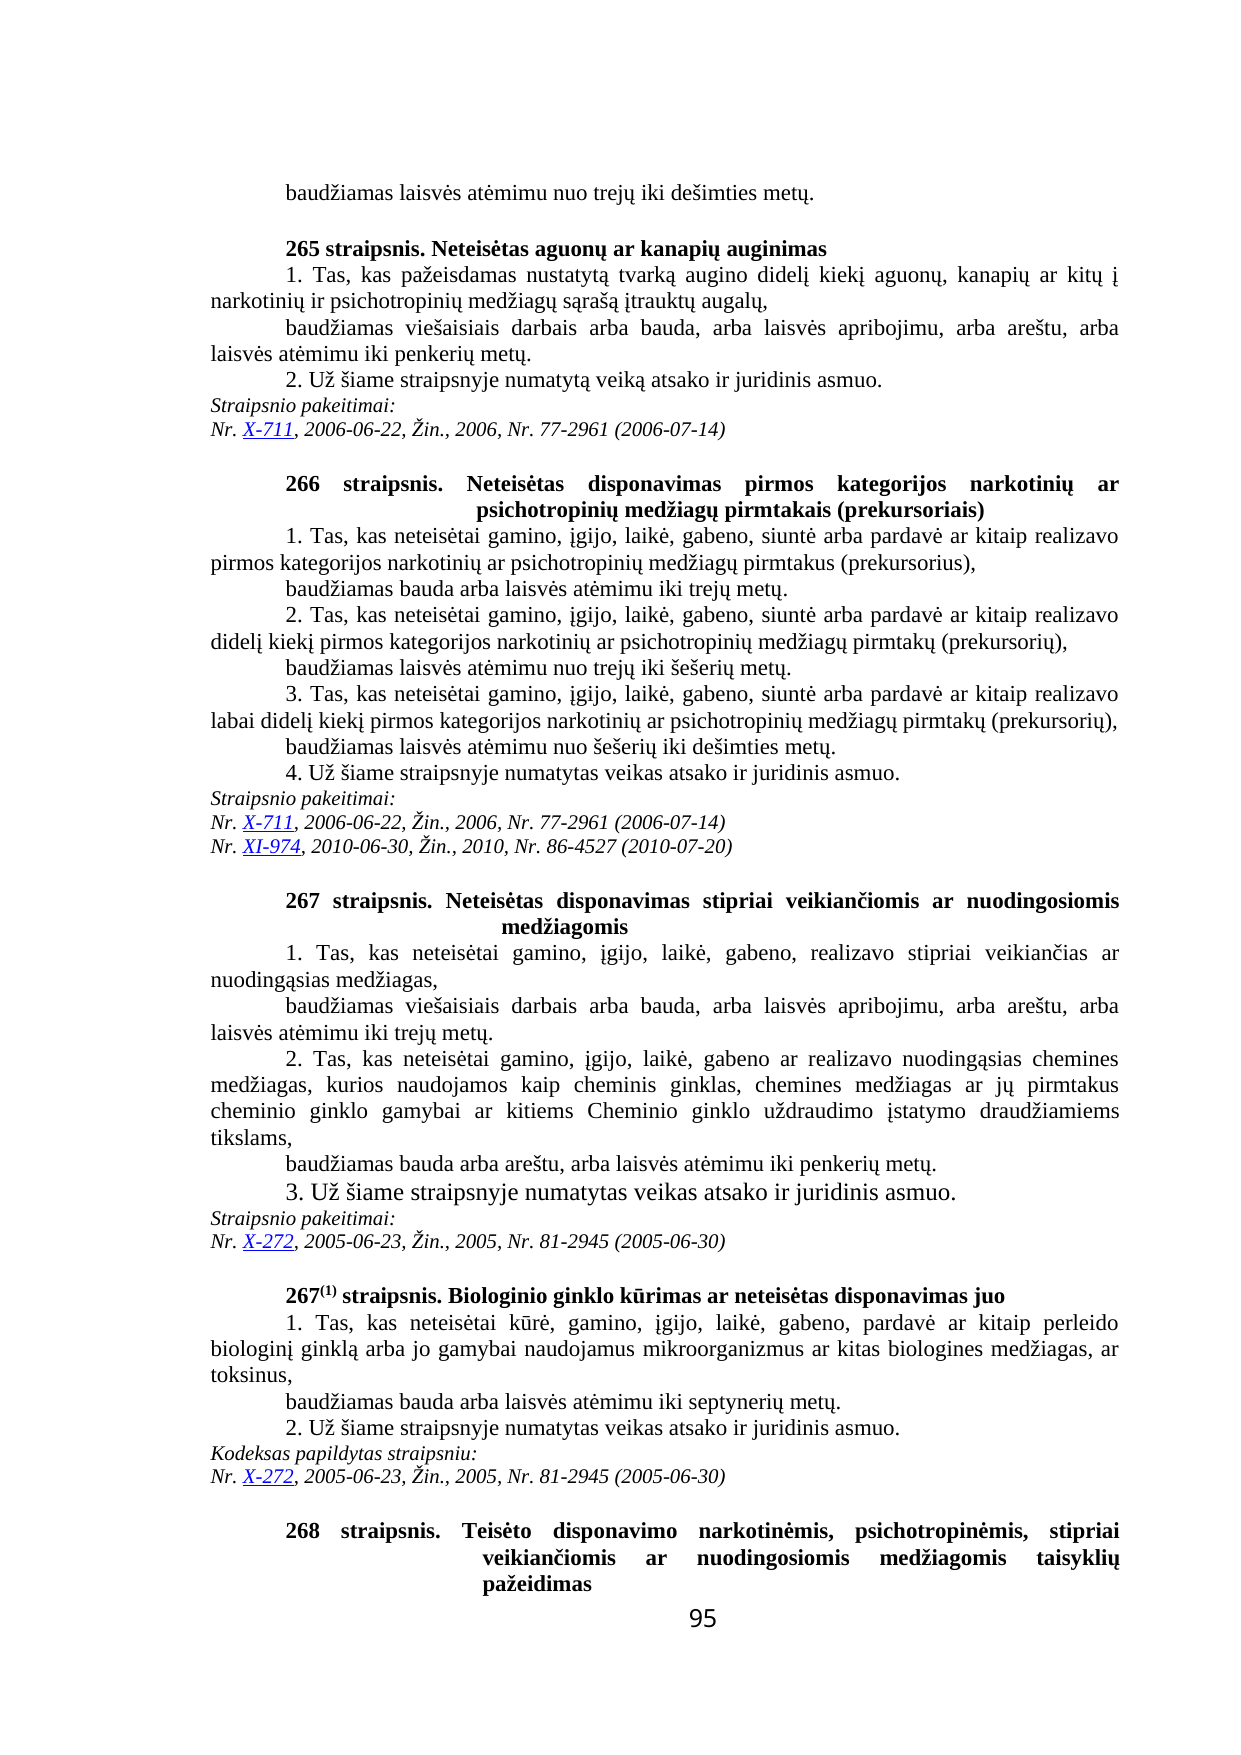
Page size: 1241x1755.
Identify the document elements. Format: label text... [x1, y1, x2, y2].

text Straipsnio pakeitimai: [210, 393, 1120, 417]
text Nr. X-711, 2006-06-22, Žin., 2006, Nr. 77-2961 (2006-07-14) [210, 417, 1120, 441]
text 2. Už šiame straipsnyje numatytą veiką atsako ir juridinis asmuo. [210, 366, 1120, 393]
text 267(1) straipsnis. Biologinio ginklo kūrimas ar neteisėtas disponavimas juo [210, 1282, 1120, 1309]
text Nr. X-272, 2005-06-23, Žin., 2005, Nr. 81-2945 (2005-06-30) [210, 1229, 1120, 1253]
text Nr. X-711, 2006-06-22, Žin., 2006, Nr. 77-2961 (2006-07-14) [210, 810, 1120, 834]
text 1. Tas, kas neteisėtai kūrė, gamino, įgijo, laikė, gabeno, pardavė ar kitaip perleido biologinį ginklą arba jo gamybai naudojamus mikroorganizmus ar kitas biologines medžiagas, ar toksinus, [210, 1309, 1120, 1388]
text 3. Tas, kas neteisėtai gamino, įgijo, laikė, gabeno, siuntė arba pardavė ar kitaip realizavo labai didelį kiekį pirmos kategorijos narkotinių ar psichotropinių medžiagų pirmtakų (prekursorių), [210, 680, 1120, 733]
text 1. Tas, kas neteisėtai gamino, įgijo, laikė, gabeno, realizavo stipriai veikiančias ar nuodingąsias medžiagas, [210, 939, 1120, 992]
text Straipsnio pakeitimai: [210, 786, 1120, 810]
text baudžiamas bauda arba areštu, arba laisvės atėmimu iki penkerių metų. [210, 1150, 1120, 1177]
text baudžiamas laisvės atėmimu nuo šešerių iki dešimties metų. [210, 733, 1120, 759]
text 2. Tas, kas neteisėtai gamino, įgijo, laikė, gabeno, siuntė arba pardavė ar kitaip realizavo didelį kiekį pirmos kategorijos narkotinių ar psichotropinių medžiagų pirmtakų (prekursorių), [210, 601, 1120, 654]
text baudžiamas laisvės atėmimu nuo trejų iki šešerių metų. [210, 654, 1120, 680]
text Nr. X-272, 2005-06-23, Žin., 2005, Nr. 81-2945 (2005-06-30) [210, 1464, 1120, 1488]
text baudžiamas bauda arba laisvės atėmimu iki trejų metų. [210, 575, 1120, 601]
text 266 straipsnis. Neteisėtas disponavimas pirmos kategorijos narkotinių ar psichotropinių medžiagų pirmtakais (prekursoriais) [285, 469, 1120, 522]
text 268 straipsnis. Teisėto disponavimo narkotinėmis, psichotropinėmis, stipriai veikiančiomis ar nuodingosiomis medžiagomis taisyklių pažeidimas [285, 1517, 1120, 1596]
text 265 straipsnis. Neteisėtas aguonų ar kanapių auginimas [210, 234, 1120, 261]
text 2. Tas, kas neteisėtai gamino, įgijo, laikė, gabeno ar realizavo nuodingąsias chemines medžiagas, kurios naudojamos kaip cheminis ginklas, chemines medžiagas ar jų pirmtakus cheminio ginklo gamybai ar kitiems Cheminio ginklo uždraudimo įstatymo draudžiamiems tikslams, [210, 1045, 1120, 1150]
text baudžiamas bauda arba laisvės atėmimu iki septynerių metų. [210, 1388, 1120, 1414]
text 4. Už šiame straipsnyje numatytas veikas atsako ir juridinis asmuo. [210, 759, 1120, 786]
text baudžiamas viešaisiais darbais arba bauda, arba laisvės apribojimu, arba areštu, arba laisvės atėmimu iki penkerių metų. [210, 314, 1120, 366]
text 3. Už šiame straipsnyje numatytas veikas atsako ir juridinis asmuo. [210, 1177, 1120, 1205]
text 267 straipsnis. Neteisėtas disponavimas stipriai veikiančiomis ar nuodingosiomis medžiagomis [285, 887, 1120, 939]
text baudžiamas viešaisiais darbais arba bauda, arba laisvės apribojimu, arba areštu, arba laisvės atėmimu iki trejų metų. [210, 992, 1120, 1045]
text 1. Tas, kas pažeisdamas nustatytą tvarką augino didelį kiekį aguonų, kanapių ar kitų į narkotinių ir psichotropinių medžiagų sąrašą įtrauktų augalų, [210, 261, 1120, 314]
text 2. Už šiame straipsnyje numatytas veikas atsako ir juridinis asmuo. [210, 1414, 1120, 1440]
text baudžiamas laisvės atėmimu nuo trejų iki dešimties metų. [210, 179, 1120, 206]
text Straipsnio pakeitimai: [210, 1205, 1120, 1229]
text Kodeksas papildytas straipsniu: [210, 1440, 1120, 1464]
text Nr. XI-974, 2010-06-30, Žin., 2010, Nr. 86-4527 (2010-07-20) [210, 834, 1120, 858]
text 1. Tas, kas neteisėtai gamino, įgijo, laikė, gabeno, siuntė arba pardavė ar kitaip realizavo pirmos kategorijos narkotinių ar psichotropinių medžiagų pirmtakus (prekursorius), [210, 522, 1120, 575]
